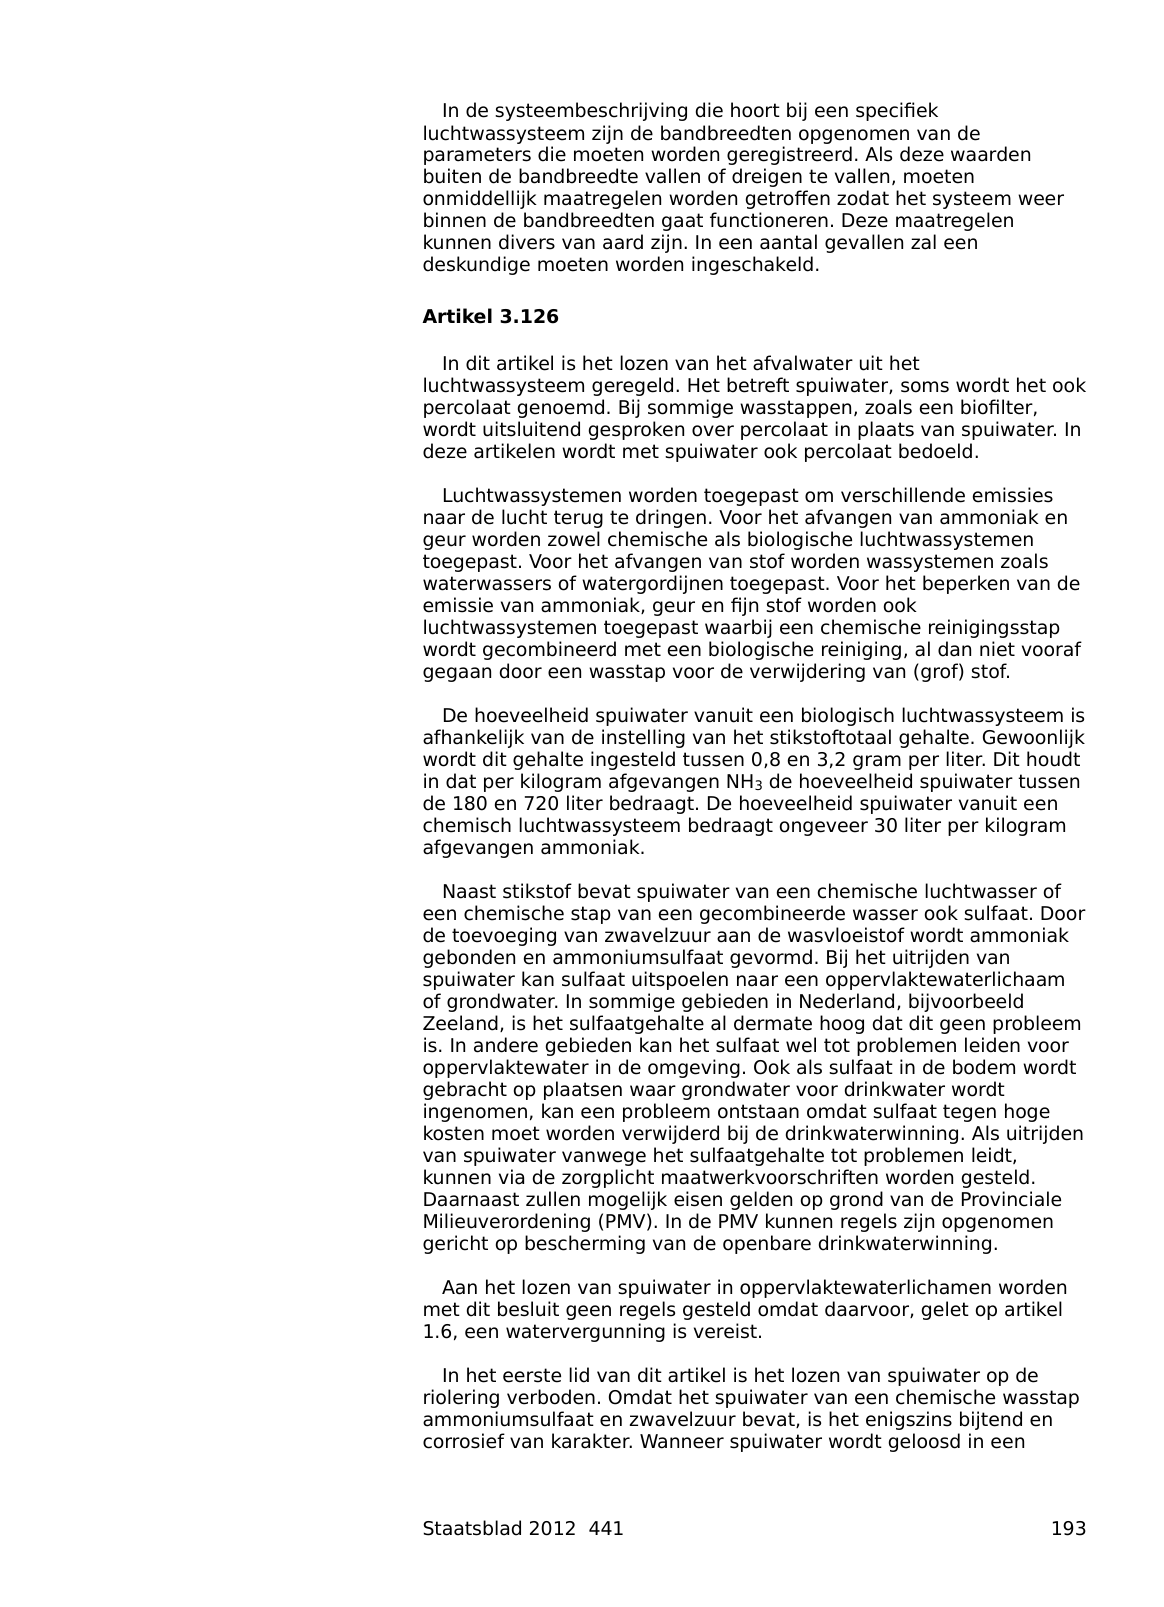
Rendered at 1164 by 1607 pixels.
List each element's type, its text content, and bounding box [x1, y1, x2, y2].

text Naast stikstof bevat spuiwater van een chemische luchtwasser of een chemische stap van een gecombineerde wasser ook sulfaat. Door de toevoeging van zwavelzuur aan de wasvloeistof wordt ammoniak gebonden en ammoniumsulfaat gevormd. Bij het uitrijden van spuiwater kan sulfaat uitspoelen naar een oppervlaktewaterlichaam of grondwater. In sommige gebieden in Nederland, bijvoorbeeld Zeeland, is het sulfaatgehalte al dermate hoog dat dit geen probleem is. In andere gebieden kan het sulfaat wel tot problemen leiden voor oppervlaktewater in de omgeving. Ook als sulfaat in de bodem wordt gebracht op plaatsen waar grondwater voor drinkwater wordt ingenomen, kan een probleem ontstaan omdat sulfaat tegen hoge kosten moet worden verwijderd bij de drinkwaterwinning. Als uitrijden van spuiwater vanwege het sulfaatgehalte tot problemen leidt, kunnen via de zorgplicht maatwerkvoorschriften worden gesteld. Daarnaast zullen mogelijk eisen gelden op grond van de Provinciale Milieuverordening (PMV). In de PMV kunnen regels zijn opgenomen gericht op bescherming van de openbare drinkwaterwinning. [422, 881, 1087, 1255]
text De hoeveelheid spuiwater vanuit een biologisch luchtwassysteem is afhankelijk van de instelling van het stikstoftotaal gehalte. Gewoonlijk wordt dit gehalte ingesteld tussen 0,8 en 3,2 gram per liter. Dit houdt in dat per kilogram afgevangen NH3 de hoeveelheid spuiwater tussen de 180 en 720 liter bedraagt. De hoeveelheid spuiwater vanuit een chemisch luchtwassysteem bedraagt ongeveer 30 liter per kilogram afgevangen ammoniak. [422, 705, 1087, 859]
text Luchtwassystemen worden toegepast om verschillende emissies naar de lucht terug te dringen. Voor het afvangen van ammoniak en geur worden zowel chemische als biologische luchtwassystemen toegepast. Voor het afvangen van stof worden wassystemen zoals waterwassers of watergordijnen toegepast. Voor het beperken van de emissie van ammoniak, geur en fijn stof worden ook luchtwassystemen toegepast waarbij een chemische reinigingsstap wordt gecombineerd met een biologische reiniging, al dan niet vooraf gegaan door een wasstap voor de verwijdering van (grof) stof. [422, 485, 1087, 683]
text In de systeembeschrijving die hoort bij een specifiek luchtwassysteem zijn de bandbreedten opgenomen van de parameters die moeten worden geregistreerd. Als deze waarden buiten de bandbreedte vallen of dreigen te vallen, moeten onmiddellijk maatregelen worden getroffen zodat het systeem weer binnen de bandbreedten gaat functioneren. Deze maatregelen kunnen divers van aard zijn. In een aantal gevallen zal een deskundige moeten worden ingeschakeld. [422, 100, 1087, 276]
text Aan het lozen van spuiwater in oppervlaktewaterlichamen worden met dit besluit geen regels gesteld omdat daarvoor, gelet op artikel 1.6, een watervergunning is vereist. [422, 1277, 1087, 1343]
text In dit artikel is het lozen van het afvalwater uit het luchtwassysteem geregeld. Het betreft spuiwater, soms wordt het ook percolaat genoemd. Bij sommige wasstappen, zoals een biofilter, wordt uitsluitend gesproken over percolaat in plaats van spuiwater. In deze artikelen wordt met spuiwater ook percolaat bedoeld. [422, 353, 1087, 463]
text In het eerste lid van dit artikel is het lozen van spuiwater op de riolering verboden. Omdat het spuiwater van een chemische wasstap ammoniumsulfaat en zwavelzuur bevat, is het enigszins bijtend en corrosief van karakter. Wanneer spuiwater wordt geloosd in een [422, 1365, 1087, 1453]
subtitle Artikel 3.126 [422, 306, 1087, 328]
